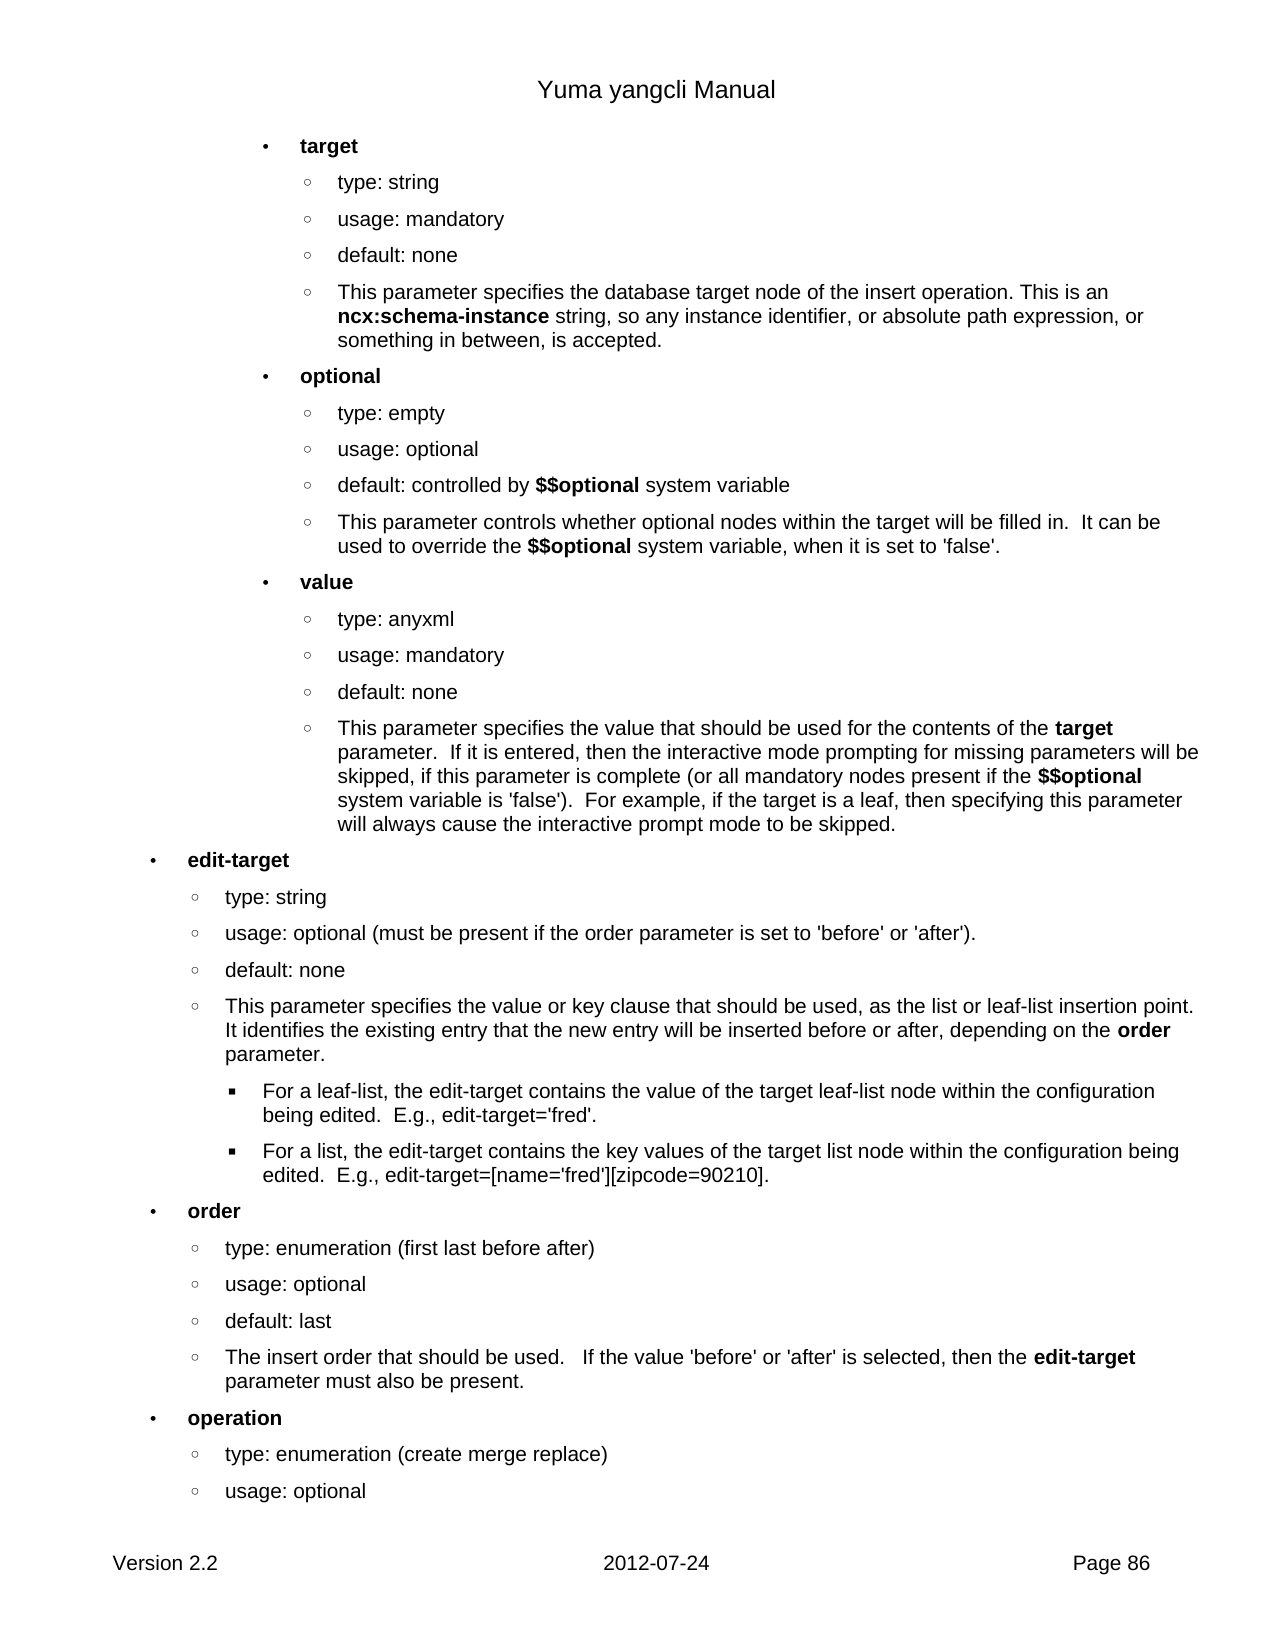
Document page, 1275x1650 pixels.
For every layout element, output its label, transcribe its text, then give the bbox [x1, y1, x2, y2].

list For a leaf-list, the edit-target contains the value of the target leaf-list node within the configuration being edited. E.g., edit-target='fred'. [225, 1078, 1200, 1126]
list type: empty [300, 400, 1200, 424]
list This parameter controls whether optional nodes within the target will be filled in. It can be used to override the $$optional system variable, when it is set to 'false'. [300, 510, 1200, 558]
list type: string [187, 885, 1200, 909]
list default: none [187, 958, 1200, 982]
list default: none [300, 679, 1200, 703]
list edit-target [150, 848, 1200, 872]
list operation [150, 1406, 1200, 1429]
list order [150, 1199, 1200, 1223]
list The insert order that should be used. If the value 'before' or 'after' is selected, then the edit-target parameter must also be present. [187, 1345, 1200, 1393]
list value [262, 570, 1200, 594]
list default: last [187, 1309, 1200, 1333]
list default: none [300, 243, 1200, 267]
list target [262, 134, 1200, 158]
list type: anyxml [300, 607, 1200, 631]
list usage: optional [300, 437, 1200, 461]
list usage: optional [187, 1272, 1200, 1296]
list For a list, the edit-target contains the key values of the target list node within the configuration being edited. E.g., edit-target=[name='fred'][zipcode=90210]. [225, 1139, 1200, 1187]
list optional [262, 364, 1200, 388]
list default: controlled by $$optional system variable [300, 473, 1200, 497]
list This parameter specifies the database target node of the insert operation. This is an ncx:schema-instance string, so any instance identifier, or absolute path expression, or something in between, is accepted. [300, 279, 1200, 351]
list usage: optional [187, 1478, 1200, 1502]
list usage: mandatory [300, 643, 1200, 667]
list This parameter specifies the value or key clause that should be used, as the list or leaf-list insertion point. It identifies the existing entry that the new entry will be inserted before or after, depending on the order parameter. [187, 994, 1200, 1066]
list usage: optional (must be present if the order parameter is set to 'before' or 'after'). [187, 921, 1200, 945]
list This parameter specifies the value that should be used for the contents of the target parameter. If it is entered, then the interactive mode prompting for missing parameters will be skipped, if this parameter is complete (or all mandatory nodes present if the $$optional system variable is 'false'). For example, if the target is a leaf, then specifying this parameter will always cause the interactive prompt mode to be skipped. [300, 716, 1200, 836]
list type: enumeration (first last before after) [187, 1236, 1200, 1260]
list type: enumeration (create merge replace) [187, 1442, 1200, 1466]
list usage: mandatory [300, 207, 1200, 231]
list type: string [300, 170, 1200, 194]
